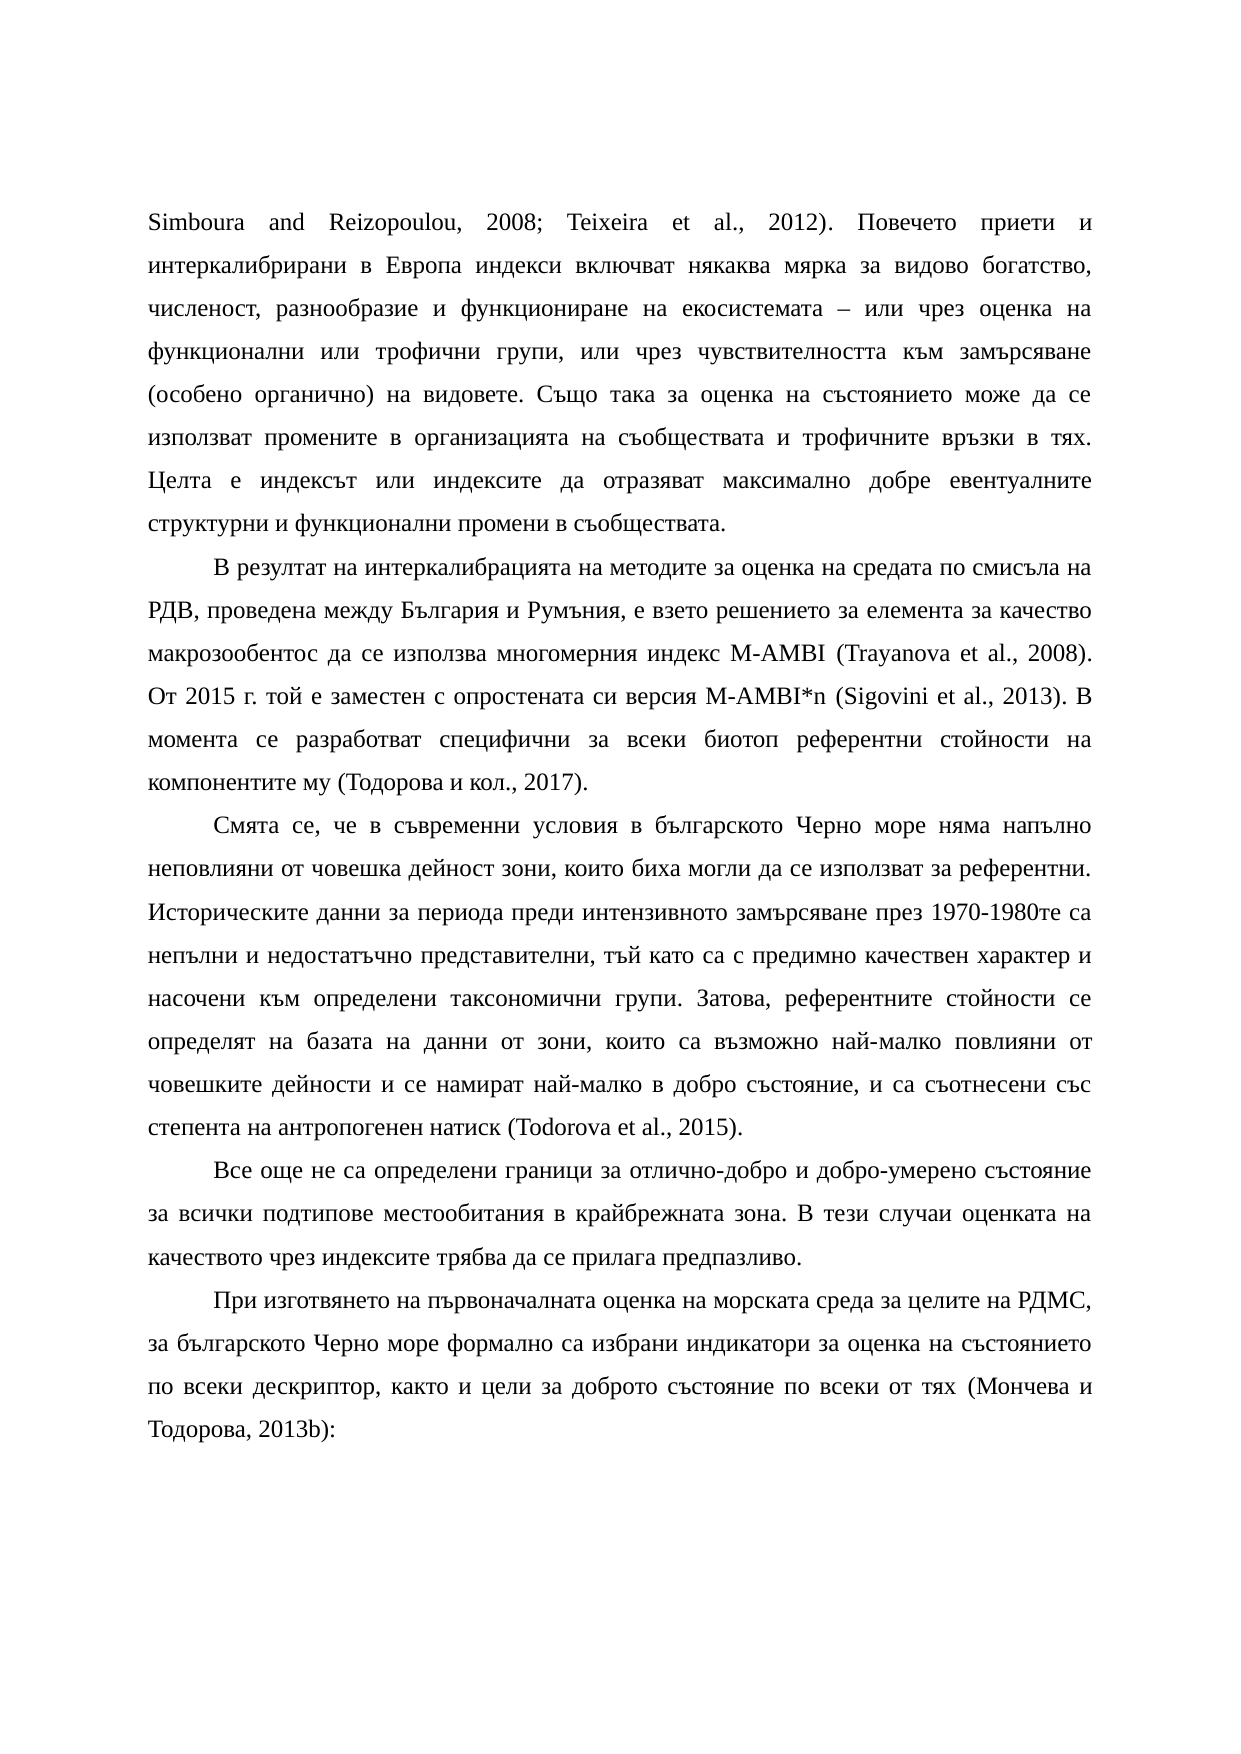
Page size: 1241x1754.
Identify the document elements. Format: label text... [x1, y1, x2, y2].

text Смята се, че в съвременни условия в българското Черно море няма напълно неповлияни от човешка дейност зони, които биха могли да се използват за референтни. Историческите данни за периода преди интензивното замърсяване през 1970-1980те са непълни и недостатъчно представителни, тъй като са с предимно качествен характер и насочени към определени таксономични групи. Затова, референтните стойности се определят на базата на данни от зони, които са възможно най-малко повлияни от човешките дейности и се намират най-малко в добро състояние, и са съотнесени със степента на антропогенен натиск (Todorova et al., 2015). [148, 810, 1093, 1141]
text В резултат на интеркалибрацията на методите за оценка на средата по смисъла на РДВ, проведена между България и Румъния, е взето решението за елемента за качество макрозообентос да се използва многомерния индекс M-AMBI (Trayanova et al., 2008). От 2015 г. той е заместен с опростената си версия M-AMBI*n (Sigovini et al., 2013). В момента се разработват специфични за всеки биотоп референтни стойности на компонентите му (Тодорова и кол., 2017). [148, 552, 1093, 796]
text Все още не са определени граници за отлично-добро и добро-умерено състояние за всички подтипове местообитания в крайбрежната зона. В тези случаи оценката на качеството чрез индексите трябва да се прилага предпазливо. [148, 1155, 1093, 1270]
text При изготвянето на първоначалната оценка на морската среда за целите на РДМС, за българското Черно море формално са избрани индикатори за оценка на състоянието по всеки дескриптор, както и цели за доброто състояние по всеки от тях (Мончева и Тодорова, 2013b): [148, 1285, 1093, 1443]
text Simboura and Reizopoulou, 2008; Teixeira et al., 2012). Повечето приети и интеркалибрирани в Европа индекси включват някаква мярка за видово богатство, численост, разнообразие и функциониране на екосистемата – или чрез оценка на функционални или трофични групи, или чрез чувствителността към замърсяване (особено органично) на видовете. Също така за оценка на състоянието може да се използват промените в организацията на съобществата и трофичните връзки в тях. Целта е индексът или индексите да отразяват максимално добре евентуалните структурни и функционални промени в съобществата. [148, 207, 1093, 537]
